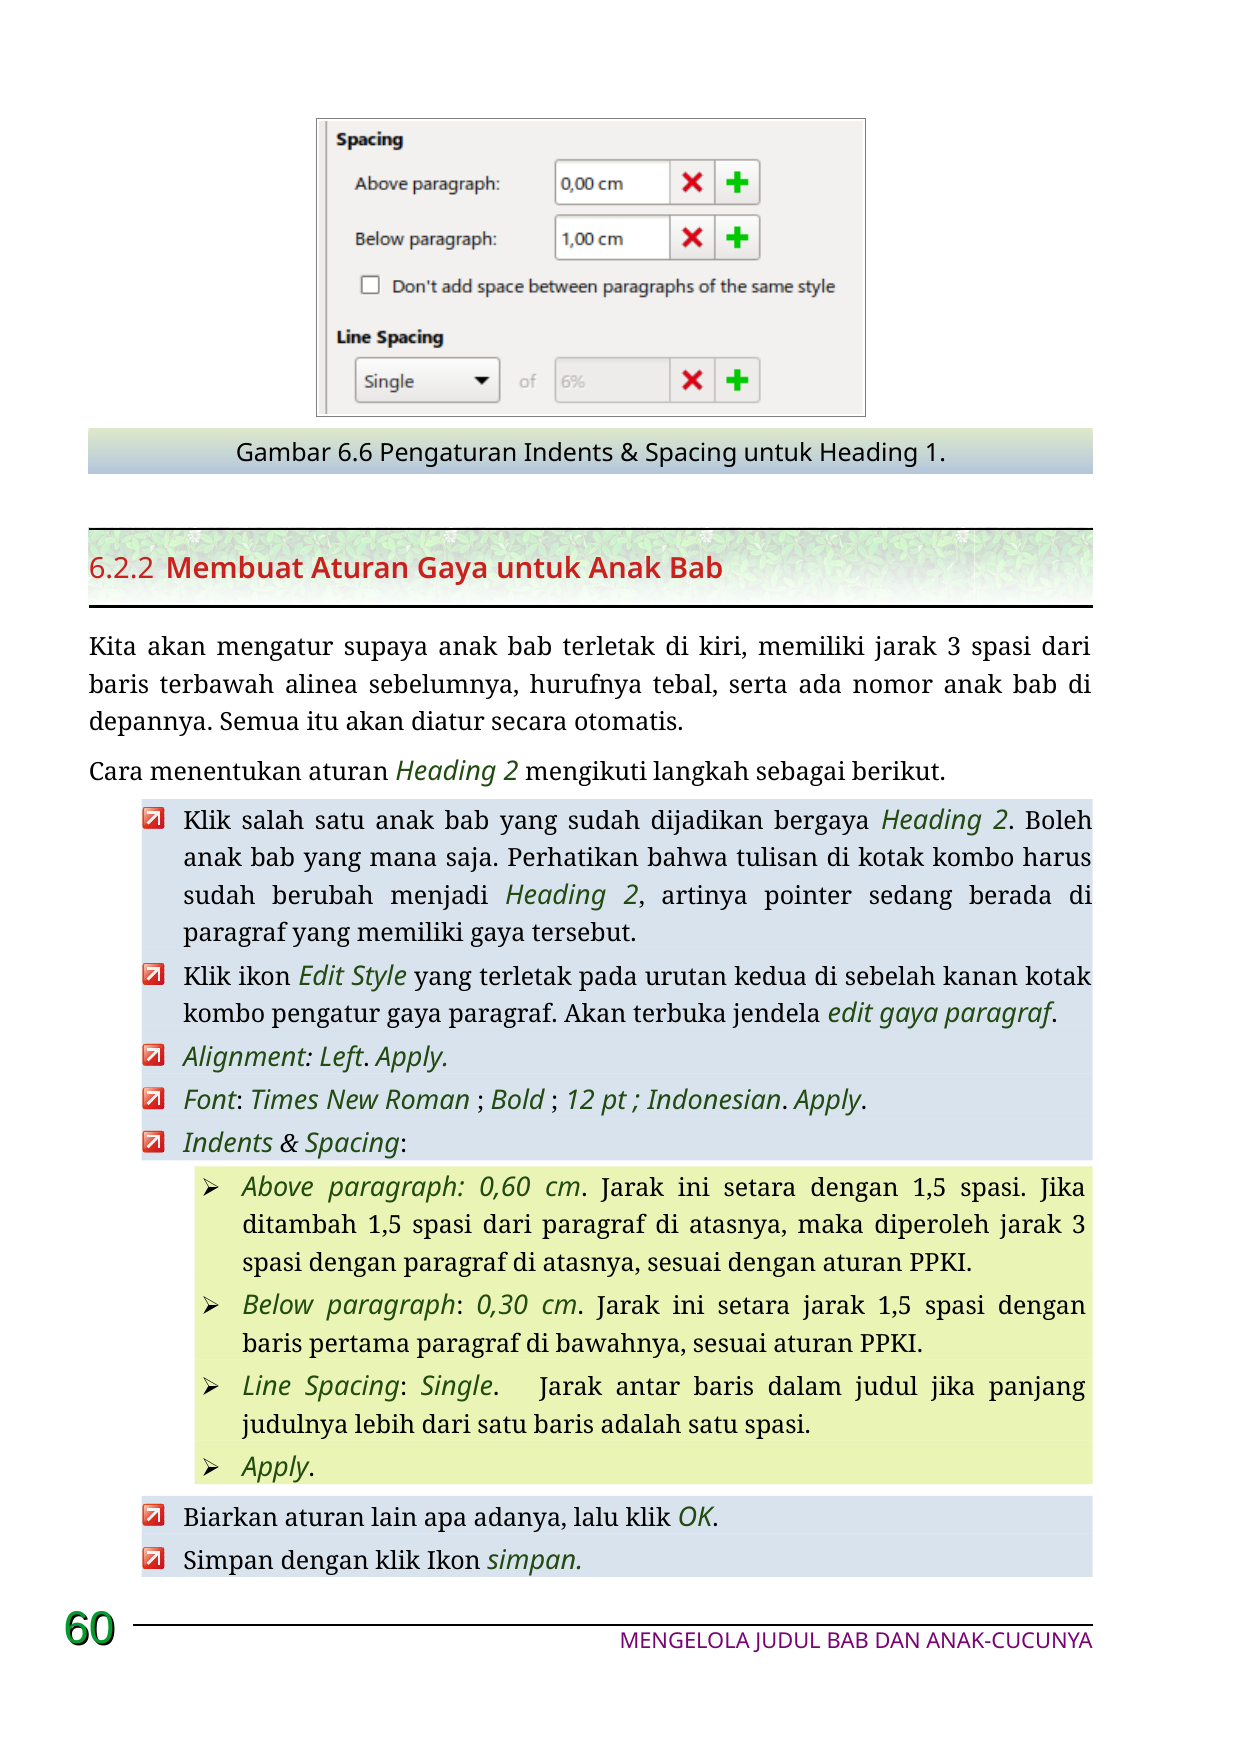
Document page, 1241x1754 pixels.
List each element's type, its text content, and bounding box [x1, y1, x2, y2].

text Gambar 6.6 Pengaturan Indents & Spacing untuk Heading 1. [88, 428, 1093, 474]
list Line Spacing: Single. Jarak antar baris dalam judul jika panjang judulnya lebih dari satu baris adalah satu spasi. [195, 1366, 1093, 1441]
list Simpan dengan klik Ikon simpan. [142, 1539, 1093, 1577]
list Alignment: Left. Apply. [142, 1036, 1093, 1073]
list Below paragraph: 0,30 cm. Jarak ini setara jarak 1,5 spasi dengan baris pertama paragraf di bawahnya, sesuai aturan PPKI. [195, 1285, 1093, 1360]
text Cara menentukan aturan Heading 2 mengikuti langkah sebagai berikut. [88, 750, 1093, 787]
list Klik salah satu anak bab yang sudah dijadikan bergaya Heading 2. Boleh anak bab yang mana saja. Perhatikan bahwa tulisan di kotak kombo harus sudah berubah menjadi Heading 2, artinya pointer sedang berada di paragraf yang memiliki gaya tersebut. [142, 799, 1093, 949]
list Font: Times New Roman ; Bold ; 12 pt ; Indonesian. Apply. [142, 1079, 1093, 1117]
picture [318, 121, 863, 414]
text Kita akan mengatur supaya anak bab terletak di kiri, memiliki jarak 3 spasi dari baris terbawah alinea sebelumnya, hurufnya tebal, serta ada nomor anak bab di depannya. Semua itu akan diatur secara otomatis. [88, 626, 1093, 738]
list Above paragraph: 0,60 cm. Jarak ini setara dengan 1,5 spasi. Jika ditambah 1,5 spasi dari paragraf di atasnya, maka diperoleh jarak 3 spasi dengan paragraf di atasnya, sesuai dengan aturan PPKI. [195, 1166, 1093, 1279]
list Klik ikon Edit Style yang terletak pada urutan kedua di sebelah kanan kotak kombo pengatur gaya paragraf. Akan terbuka jendela edit gaya paragraf. [142, 955, 1093, 1030]
list Biarkan aturan lain apa adanya, lalu klik OK. [142, 1496, 1093, 1533]
list Indents & Spacing: [142, 1123, 1093, 1160]
list Apply. [195, 1447, 1093, 1484]
